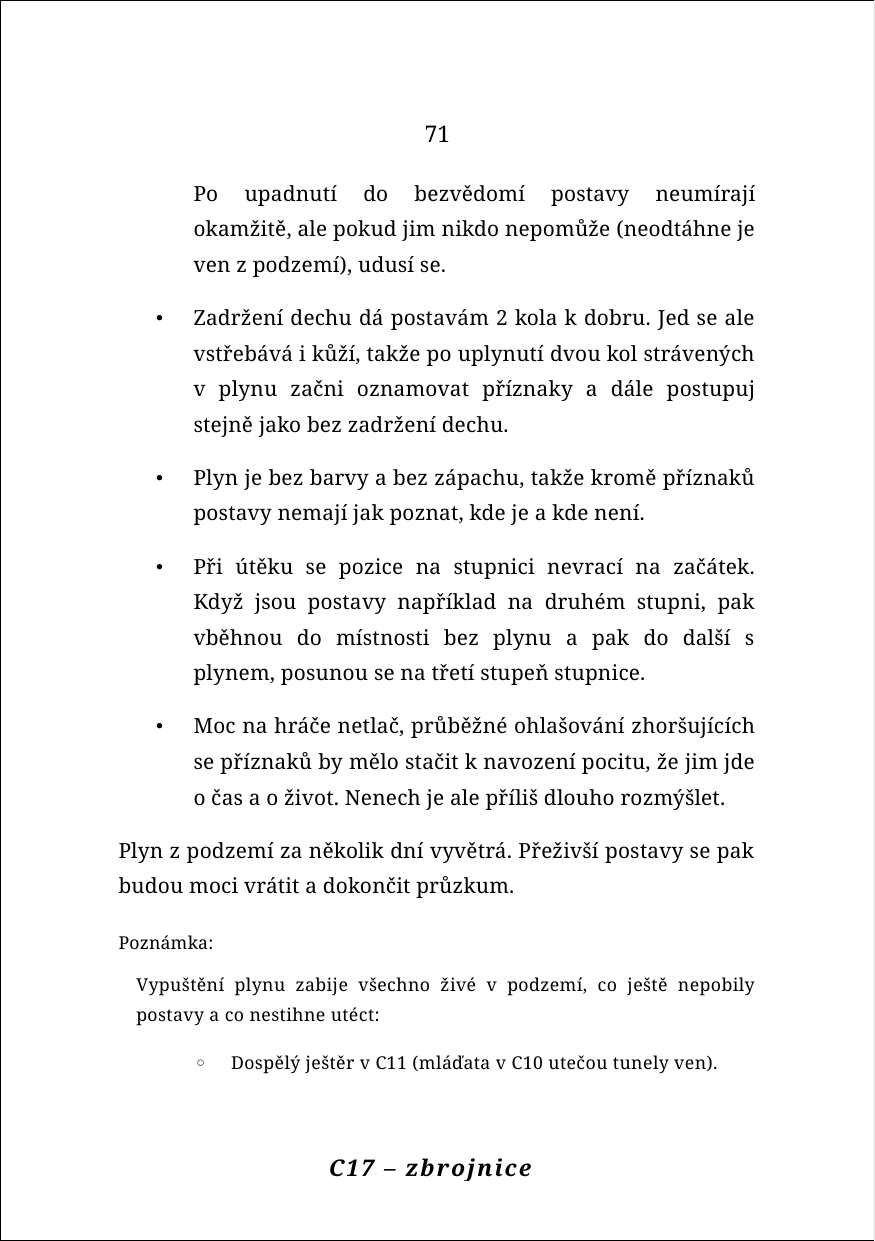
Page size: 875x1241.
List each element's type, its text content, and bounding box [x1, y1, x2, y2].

list Dospělý ještěr v C11 (mláďata v C10 utečou tunely ven). [193, 1051, 756, 1075]
list Po upadnutí do bezvědomí postavy neumírají okamžitě, ale pokud jim nikdo nepomůže (neodtáhne je ven z podzemí), udusí se. [156, 179, 756, 278]
text Poznámka: [118, 931, 756, 955]
text Vypuštění plynu zabije všechno živé v podzemí, co ještě nepobily postavy a co nestihne utéct: [136, 972, 756, 1027]
text Plyn z podzemí za několik dní vyvětrá. Přeživší postavy se pak budou moci vrátit a dokončit průzkum. [118, 836, 756, 900]
list Zadržení dechu dá postavám 2 kola k dobru. Jed se ale vstřebává i kůží, takže po uplynutí dvou kol strávených v plynu začni oznamovat příznaky a dále postupuj stejně jako bez zadržení dechu. [156, 303, 756, 438]
list Při útěku se pozice na stupnici nevrací na začátek. Když jsou postavy například na druhém stupni, pak vběhnou do místnosti bez plynu a pak do další s plynem, posunou se na třetí stupeň stupnice. [156, 552, 756, 687]
list Moc na hráče netlač, průběžné ohlašování zhoršujících se příznaků by mělo stačit k navození pocitu, že jim jde o čas a o život. Nenech je ale příliš dlouho rozmýšlet. [156, 712, 756, 811]
list Plyn je bez barvy a bez zápachu, takže kromě příznaků postavy nemají jak poznat, kde je a kde není. [156, 463, 756, 527]
